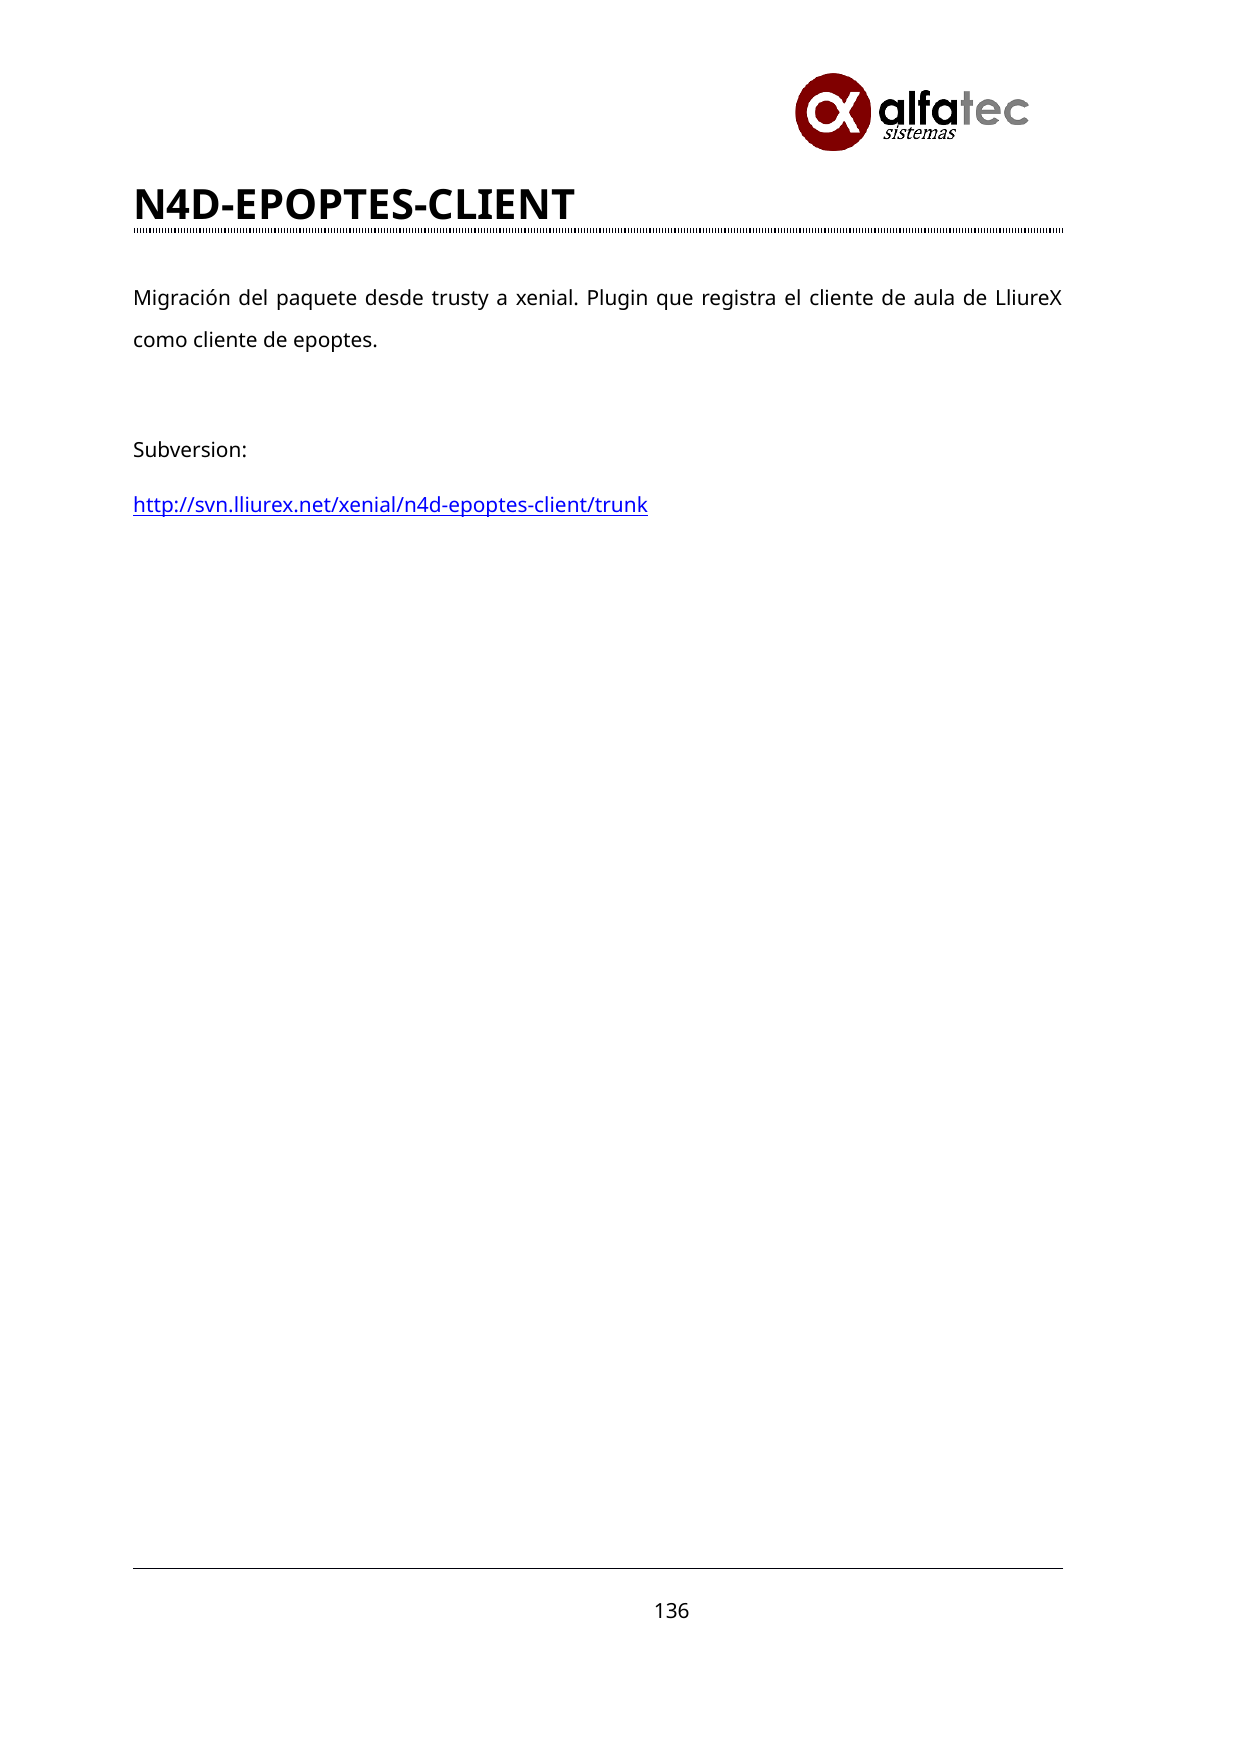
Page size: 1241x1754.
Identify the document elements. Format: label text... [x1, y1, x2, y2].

text http://svn.lliurex.net/xenial/n4d-epoptes-client/trunk [133, 491, 1063, 519]
text Subversion: [133, 436, 1063, 464]
picture [795, 73, 1031, 151]
subtitle N4D-EPOPTES-CLIENT [133, 193, 1063, 233]
text Migración del paquete desde trusty a xenial. Plugin que registra el cliente de aula de LliureX como cliente de epoptes. [133, 283, 1063, 354]
